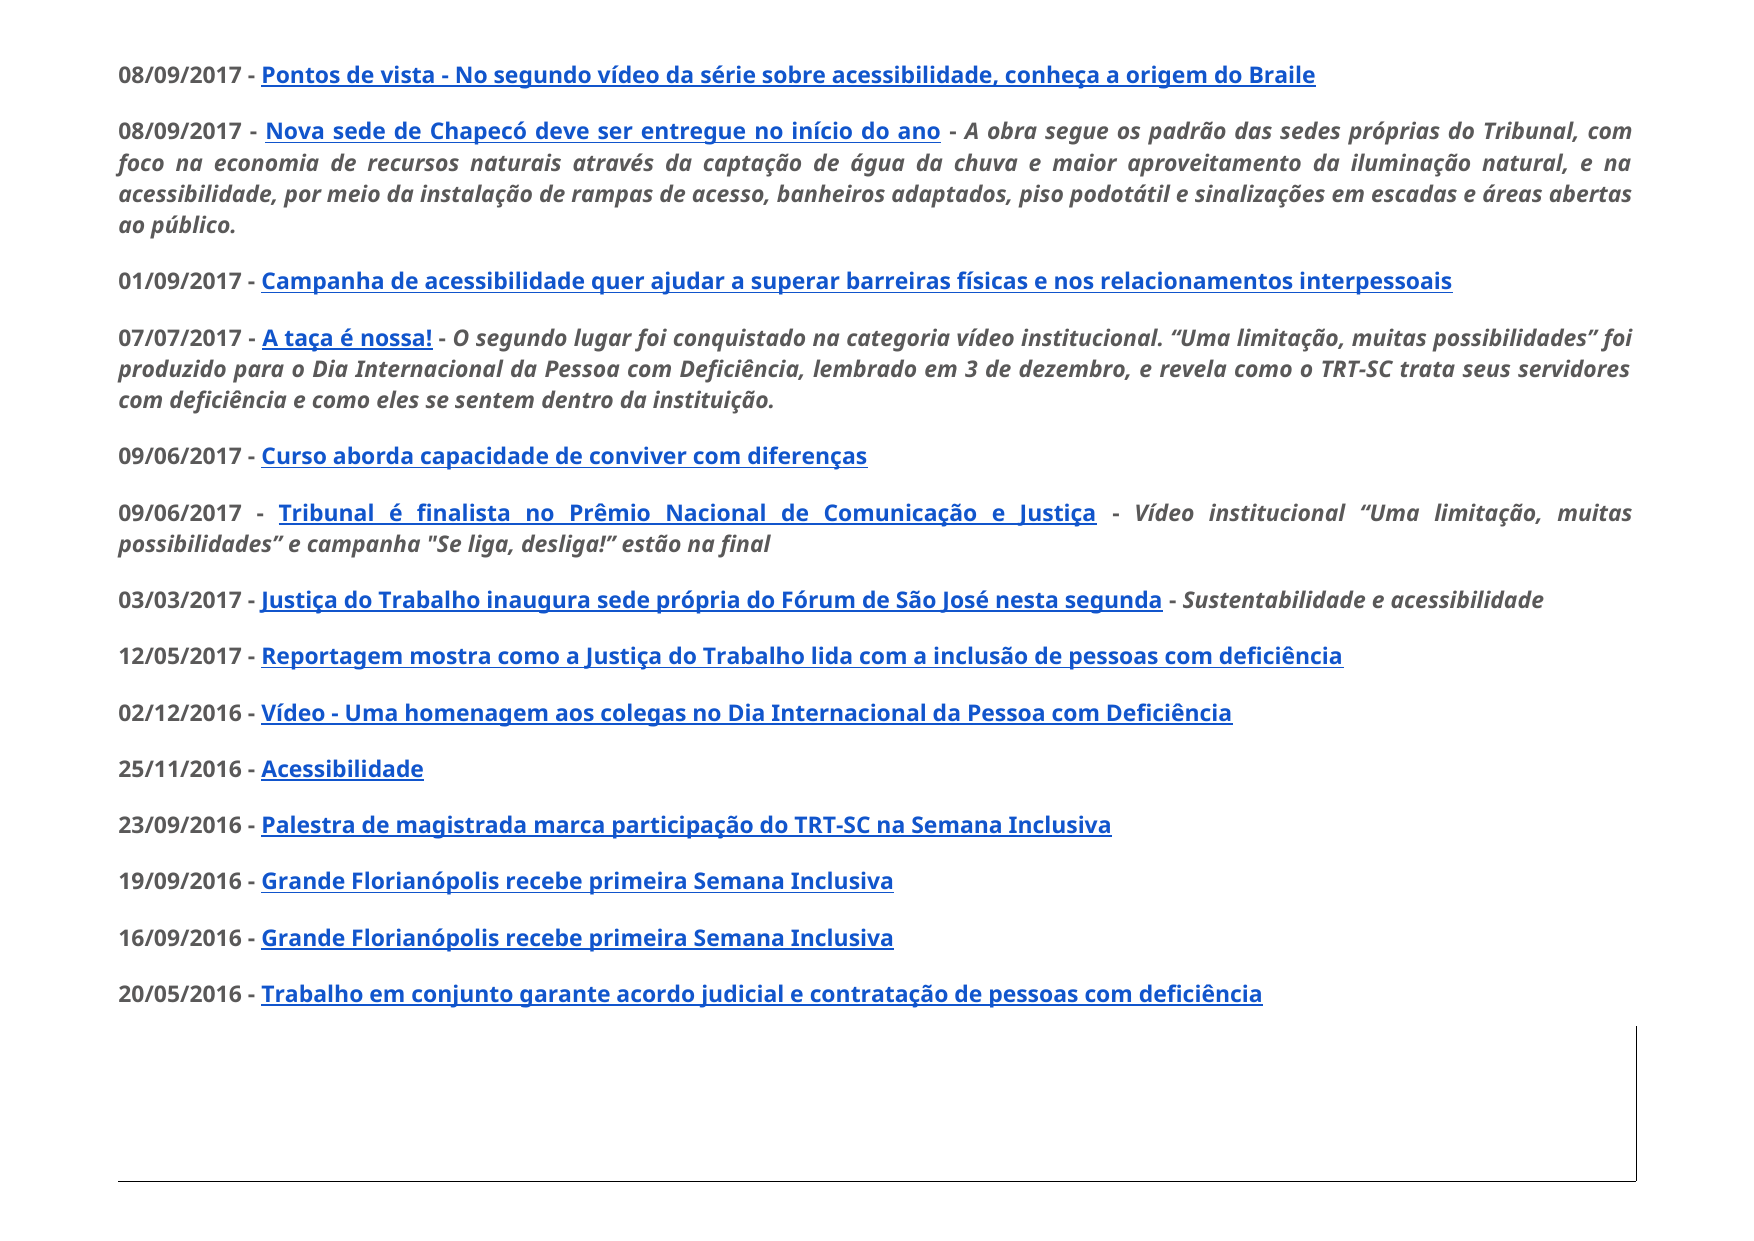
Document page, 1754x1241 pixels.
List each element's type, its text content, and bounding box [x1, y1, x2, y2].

text 25/11/2016 - Acessibilidade [118, 753, 1636, 784]
text 01/09/2017 - Campanha de acessibilidade quer ajudar a superar barreiras físicas e nos relacionamentos interpessoais [118, 265, 1636, 296]
text 12/05/2017 - Reportagem mostra como a Justiça do Trabalho lida com a inclusão de pessoas com deficiência [118, 640, 1636, 671]
text 19/09/2016 - Grande Florianópolis recebe primeira Semana Inclusiva [118, 865, 1636, 896]
text 09/06/2017 - Tribunal é finalista no Prêmio Nacional de Comunicação e Justiça - Vídeo institucional “Uma limitação, muitas possibilidades” e campanha "Se liga, desliga!” estão na final [118, 496, 1636, 559]
text 03/03/2017 - Justiça do Trabalho inaugura sede própria do Fórum de São José nesta segunda - Sustentabilidade e acessibilidade [118, 584, 1636, 615]
text 02/12/2016 - Vídeo - Uma homenagem aos colegas no Dia Internacional da Pessoa com Deficiência [118, 696, 1636, 728]
text 20/05/2016 - Trabalho em conjunto garante acordo judicial e contratação de pessoas com deficiência [118, 978, 1636, 1009]
text 08/09/2017 - Nova sede de Chapecó deve ser entregue no início do ano - A obra segue os padrão das sedes próprias do Tribunal, com foco na economia de recursos naturais através da captação de água da chuva e maior aproveitamento da iluminação natural, e na acessibilidade, por meio da instalação de rampas de acesso, banheiros adaptados, piso podotátil e sinalizações em escadas e áreas abertas ao público. [118, 115, 1636, 240]
text 08/09/2017 - Pontos de vista - No segundo vídeo da série sobre acessibilidade, conheça a origem do Braile [118, 59, 1636, 90]
text 23/09/2016 - Palestra de magistrada marca participação do TRT-SC na Semana Inclusiva [118, 809, 1636, 840]
text 07/07/2017 - A taça é nossa! - O segundo lugar foi conquistado na categoria vídeo institucional. “Uma limitação, muitas possibilidades” foi produzido para o Dia Internacional da Pessoa com Deficiência, lembrado em 3 de dezembro, e revela como o TRT-SC trata seus servidores com deficiência e como eles se sentem dentro da instituição. [118, 321, 1636, 415]
text 09/06/2017 - Curso aborda capacidade de conviver com diferenças [118, 440, 1636, 471]
text 16/09/2016 - Grande Florianópolis recebe primeira Semana Inclusiva [118, 921, 1636, 953]
